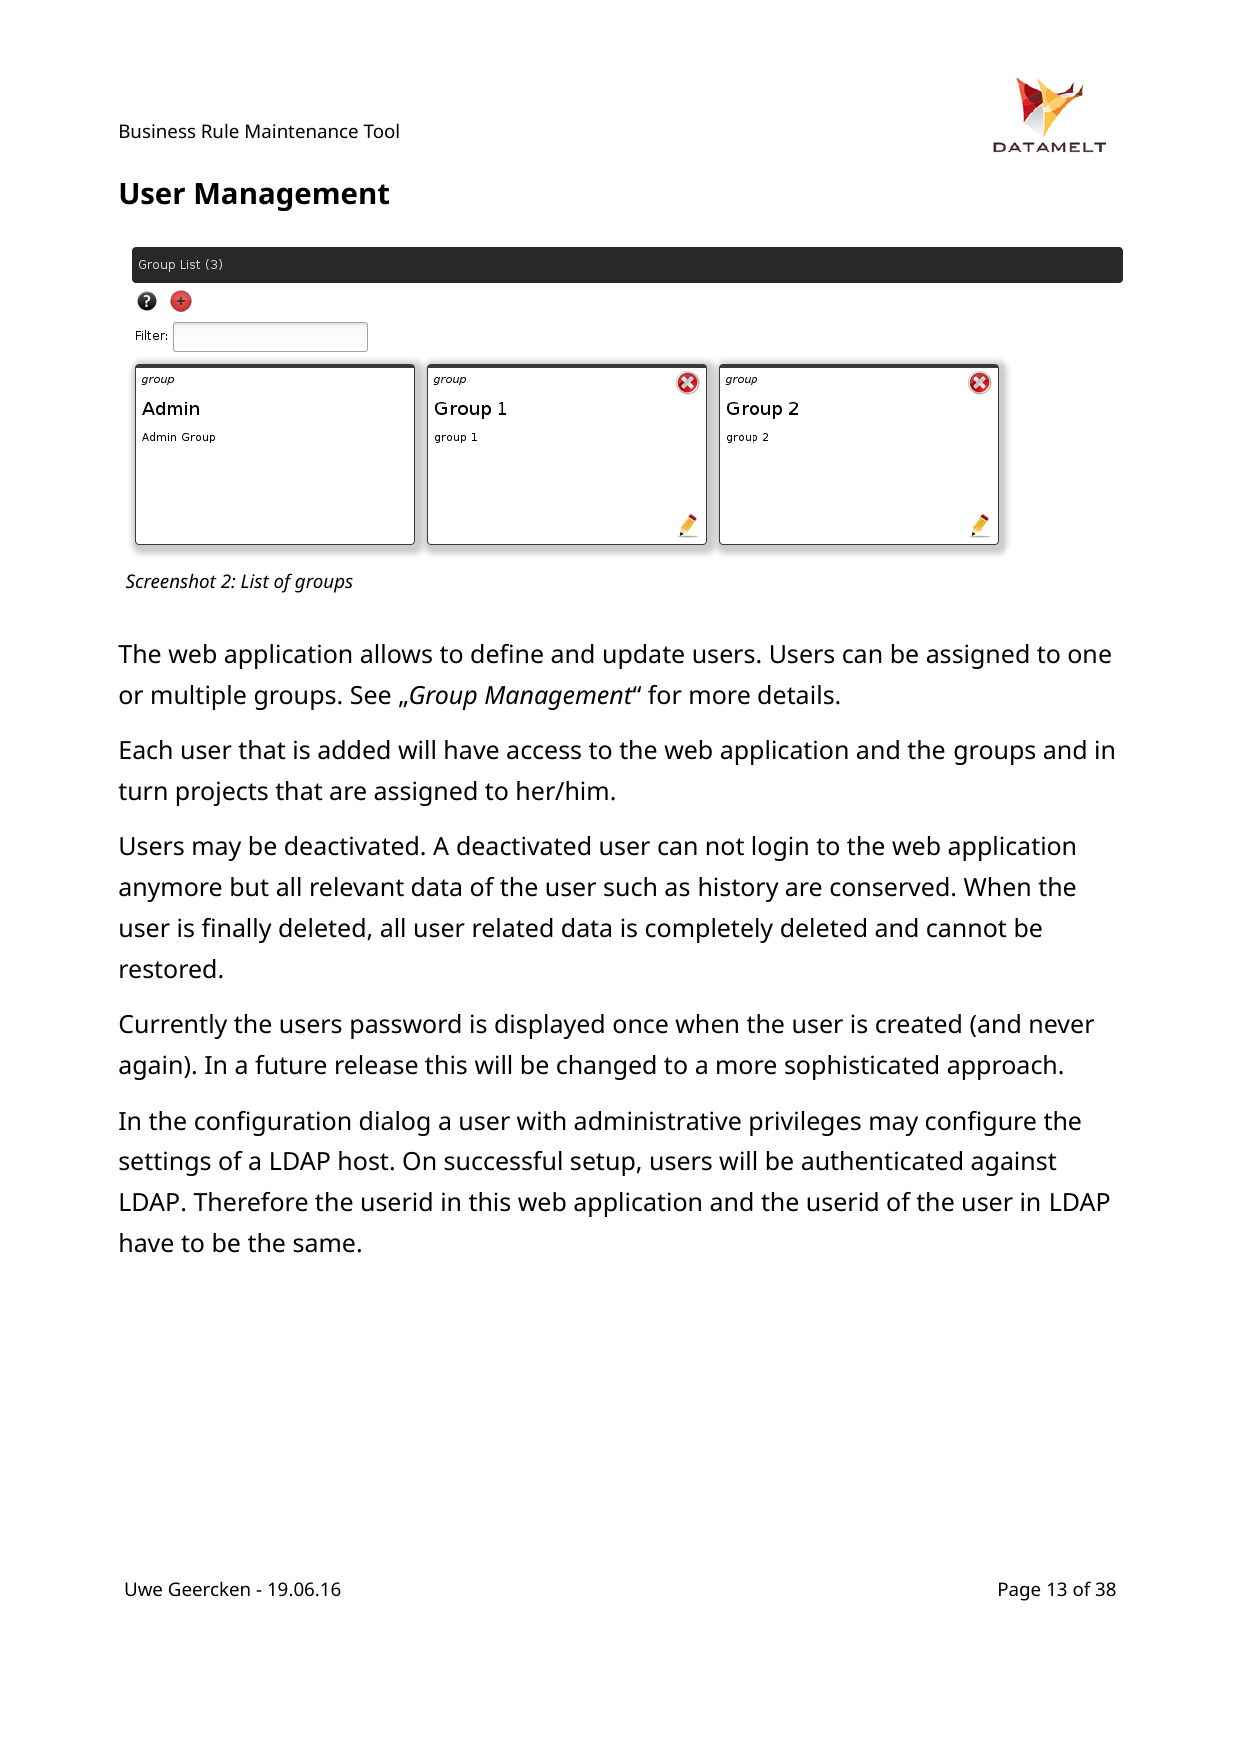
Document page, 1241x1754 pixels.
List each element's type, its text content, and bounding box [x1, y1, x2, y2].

text In the configuration dialog a user with administrative privileges may configure the settings of a LDAP host. On successful setup, users will be authenticated against LDAP. Therefore the userid in this web application and the userid of the user in LDAP have to be the same. [118, 1103, 1122, 1260]
picture [992, 69, 1107, 160]
subtitle User Management [118, 173, 1122, 213]
text Users may be deactivated. A deactivated user can not login to the web application anymore but all relevant data of the user such as history are conserved. When the user is finally deleted, all user related data is completely deleted and cannot be restored. [118, 829, 1122, 986]
text Currently the users password is displayed once when the user is created (and never again). In a future release this will be changed to a more sophisticated approach. [118, 1007, 1122, 1082]
text Each user that is added will have access to the web application and the groups and in turn projects that are assigned to her/him. [118, 733, 1122, 808]
text [125, 229, 1129, 239]
subtitle [125, 216, 1129, 229]
picture [125, 239, 1130, 569]
text Screenshot 2: List of groups [125, 569, 1129, 594]
text The web application allows to define and update users. Users can be assigned to one or multiple groups. See „Group Management“ for more details. [118, 226, 1122, 711]
